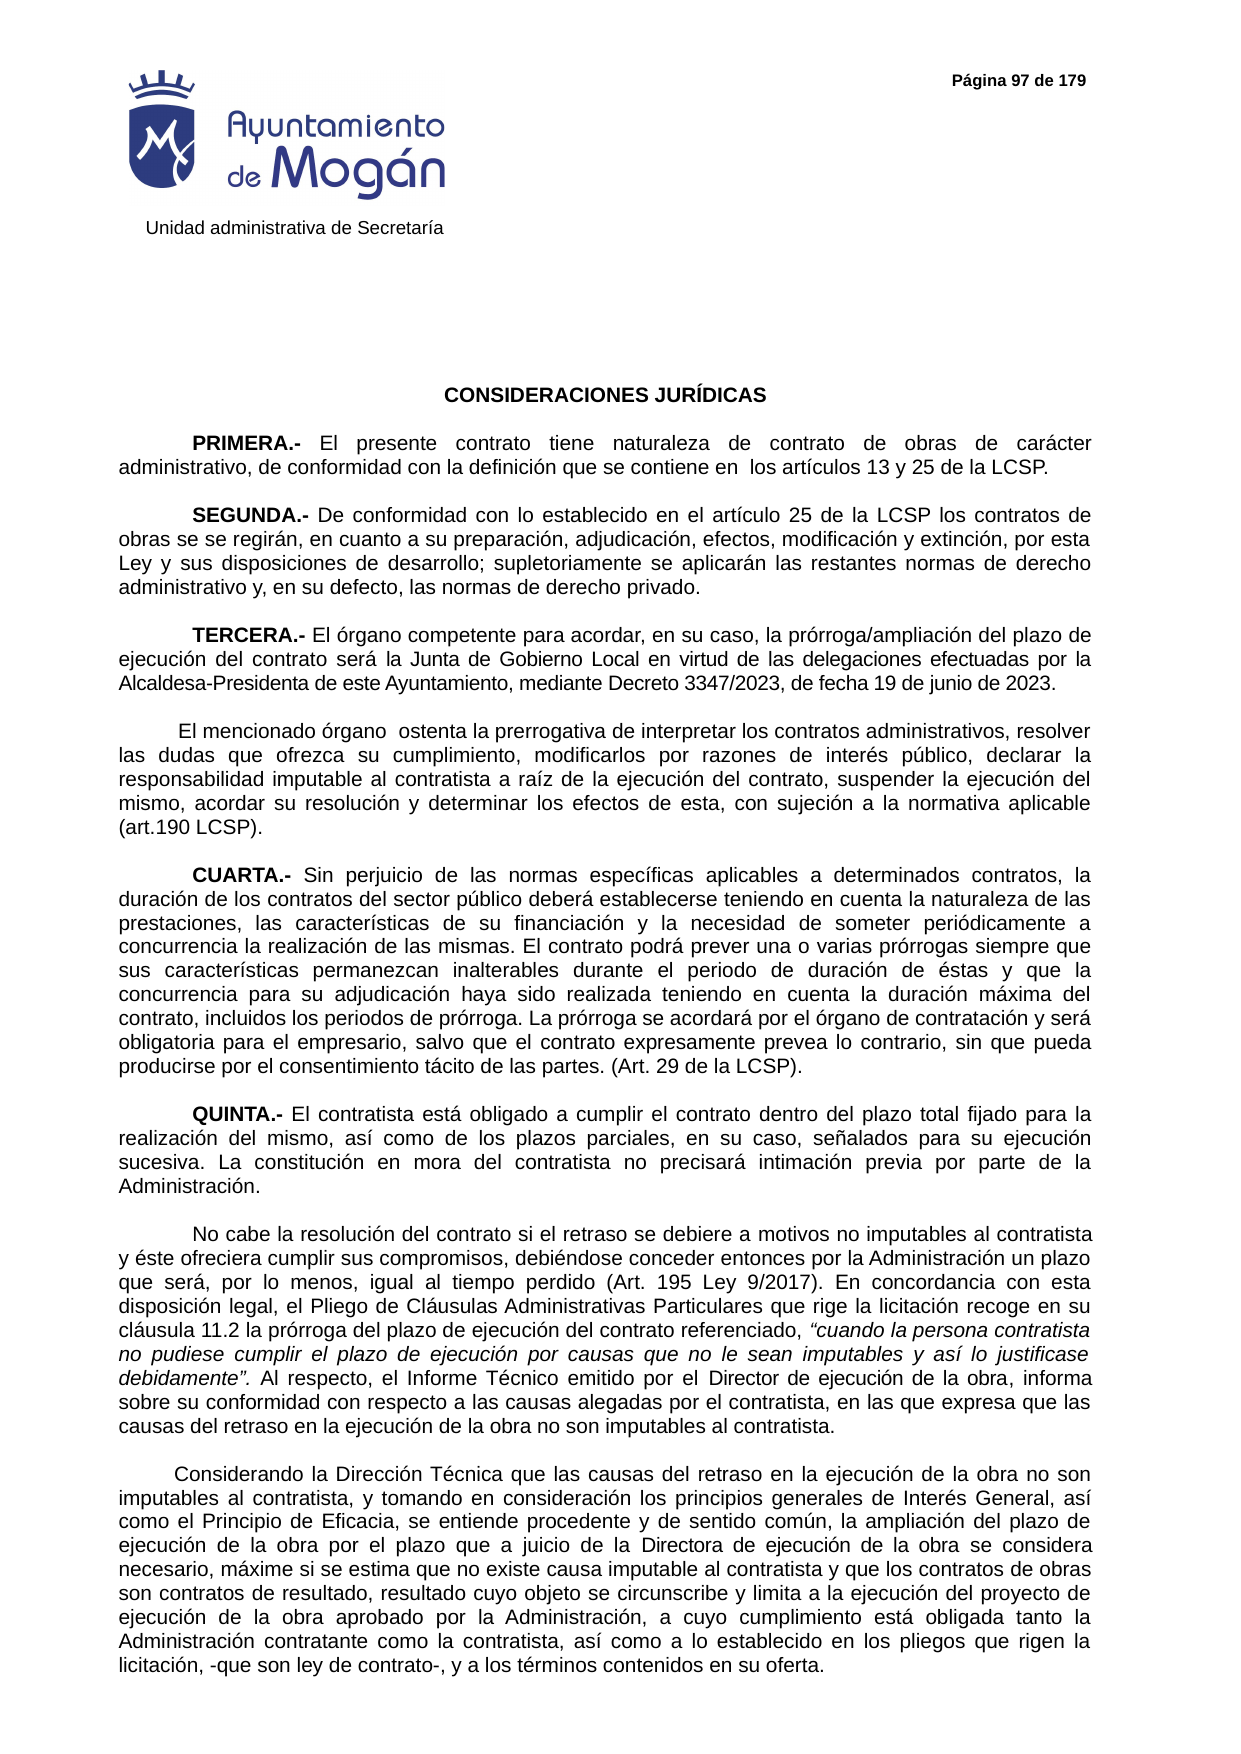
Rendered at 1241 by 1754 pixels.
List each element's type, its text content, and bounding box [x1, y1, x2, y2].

text SEGUNDA.- De conformidad con lo establecido en el artículo 25 de la LCSP los contratos de obras se se regirán, en cuanto a su preparación, adjudicación, efectos, modificación y extinción, por esta Ley y sus disposiciones de desarrollo; supletoriamente se aplicarán las restantes normas de derecho administrativo y, en su defecto, las normas de derecho privado. [118, 503, 1092, 599]
text No cabe la resolución del contrato si el retraso se debiere a motivos no imputables al contratista y éste ofreciera cumplir sus compromisos, debiéndose conceder entonces por la Administración un plazo que será, por lo menos, igual al tiempo perdido (Art. 195 Ley 9/2017). En concordancia con esta disposición legal, el Pliego de Cláusulas Administrativas Particulares que rige la licitación recoge en su cláusula 11.2 la prórroga del plazo de ejecución del contrato referenciado, “cuando la persona contratista no pudiese cumplir el plazo de ejecución por causas que no le sean imputables y así lo justificase debidamente”. Al respecto, el Informe Técnico emitido por el Director de ejecución de la obra, informa sobre su conformidad con respecto a las causas alegadas por el contratista, en las que expresa que las causas del retraso en la ejecución de la obra no son imputables al contratista. [118, 1222, 1092, 1437]
text CUARTA.- Sin perjuicio de las normas específicas aplicables a determinados contratos, la duración de los contratos del sector público deberá establecerse teniendo en cuenta la naturaleza de las prestaciones, las características de su financiación y la necesidad de someter periódicamente a concurrencia la realización de las mismas. El contrato podrá prever una o varias prórrogas siempre que sus características permanezcan inalterables durante el periodo de duración de éstas y que la concurrencia para su adjudicación haya sido realizada teniendo en cuenta la duración máxima del contrato, incluidos los periodos de prórroga. La prórroga se acordará por el órgano de contratación y será obligatoria para el empresario, salvo que el contrato expresamente prevea lo contrario, sin que pueda producirse por el consentimiento tácito de las partes. (Art. 29 de la LCSP). [118, 862, 1092, 1078]
text PRIMERA.- El presente contrato tiene naturaleza de contrato de obras de carácter administrativo, de conformidad con la definición que se contiene en los artículos 13 y 25 de la LCSP. [118, 431, 1092, 479]
text TERCERA.- El órgano competente para acordar, en su caso, la prórroga/ampliación del plazo de ejecución del contrato será la Junta de Gobierno Local en virtud de las delegaciones efectuadas por la Alcaldesa-Presidenta de este Ayuntamiento, mediante Decreto 3347/2023, de fecha 19 de junio de 2023. [118, 623, 1092, 695]
picture [128, 70, 445, 206]
text CONSIDERACIONES JURÍDICAS [118, 383, 1092, 407]
text El mencionado órgano ostenta la prerrogativa de interpretar los contratos administrativos, resolver las dudas que ofrezca su cumplimiento, modificarlos por razones de interés público, declarar la responsabilidad imputable al contratista a raíz de la ejecución del contrato, suspender la ejecución del mismo, acordar su resolución y determinar los efectos de esta, con sujeción a la normativa aplicable (art.190 LCSP). [118, 719, 1092, 838]
text QUINTA.- El contratista está obligado a cumplir el contrato dentro del plazo total fijado para la realización del mismo, así como de los plazos parciales, en su caso, señalados para su ejecución sucesiva. La constitución en mora del contratista no precisará intimación previa por parte de la Administración. [118, 1102, 1092, 1198]
text Considerando la Dirección Técnica que las causas del retraso en la ejecución de la obra no son imputables al contratista, y tomando en consideración los principios generales de Interés General, así como el Principio de Eficacia, se entiende procedente y de sentido común, la ampliación del plazo de ejecución de la obra por el plazo que a juicio de la Directora de ejecución de la obra se considera necesario, máxime si se estima que no existe causa imputable al contratista y que los contratos de obras son contratos de resultado, resultado cuyo objeto se circunscribe y limita a la ejecución del proyecto de ejecución de la obra aprobado por la Administración, a cuyo cumplimiento está obligada tanto la Administración contratante como la contratista, así como a lo establecido en los pliegos que rigen la licitación, -que son ley de contrato-, y a los términos contenidos en su oferta. [118, 1461, 1092, 1677]
